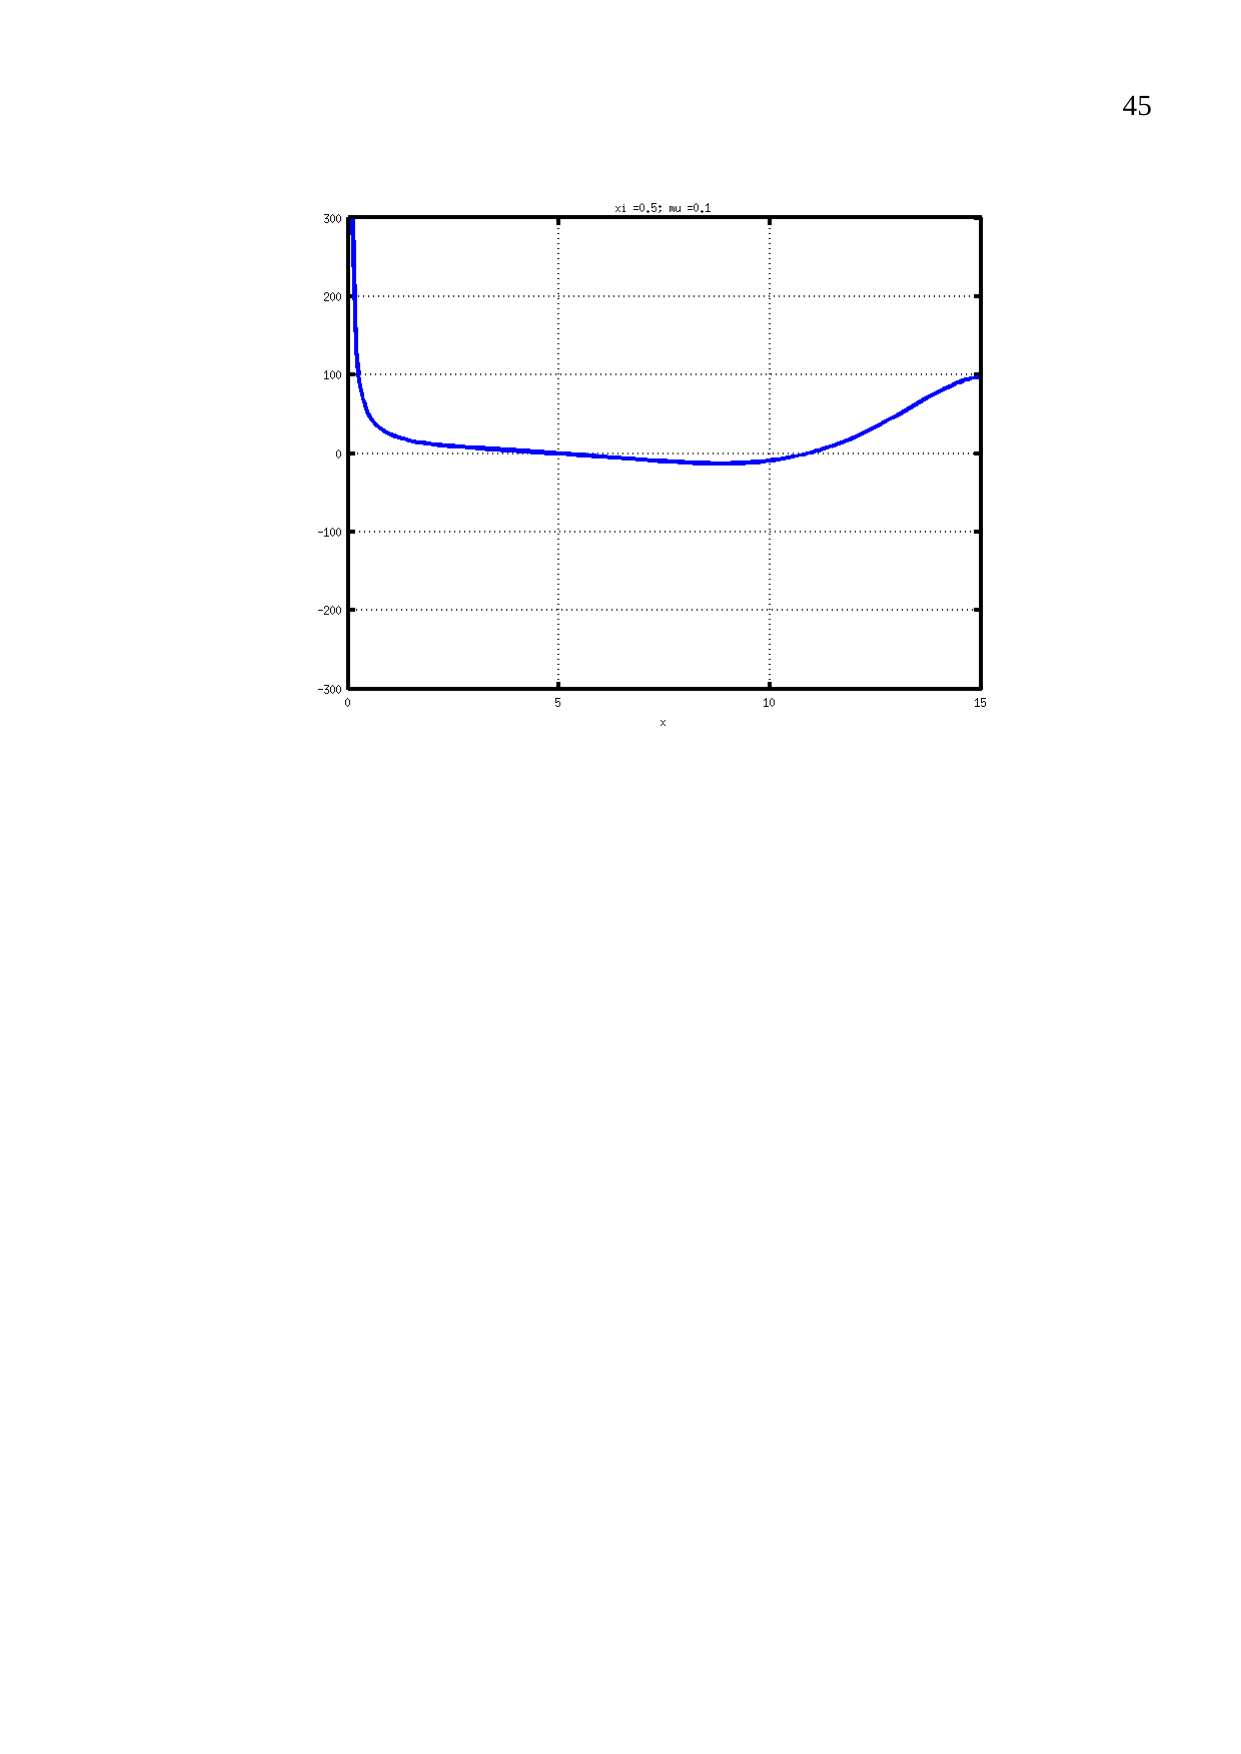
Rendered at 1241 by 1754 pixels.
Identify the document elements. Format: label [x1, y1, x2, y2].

picture [242, 175, 1058, 752]
